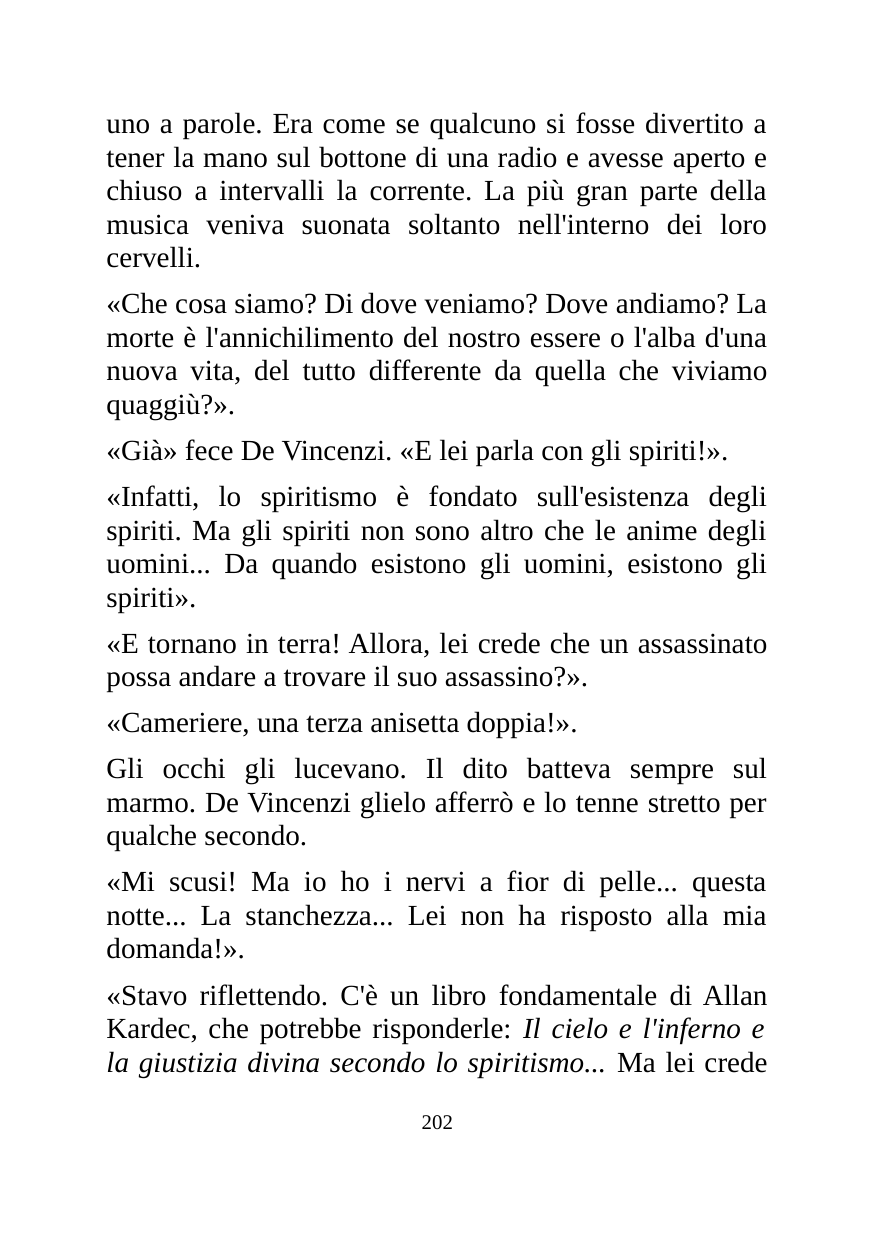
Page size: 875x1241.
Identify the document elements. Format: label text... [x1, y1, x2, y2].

text «Già» fece De Vincenzi. «E lei parla con gli spiriti!». [106, 433, 768, 467]
text «Cameriere, una terza anisetta doppia!». [106, 705, 768, 739]
text Gli occhi gli lucevano. Il dito batteva sempre sul marmo. De Vincenzi glielo afferrò e lo tenne stretto per qualche secondo. [106, 751, 768, 852]
text uno a parole. Era come se qualcuno si fosse divertito a tener la mano sul bottone di una radio e avesse aperto e chiuso a intervalli la corrente. La più gran parte della musica veniva suonata soltanto nell'interno dei loro cervelli. [106, 106, 768, 274]
text «Che cosa siamo? Di dove veniamo? Dove andiamo? La morte è l'annichilimento del nostro essere o l'alba d'una nuova vita, del tutto differente da quella che viviamo quaggiù?». [106, 286, 768, 421]
text «Mi scusi! Ma io ho i nervi a fior di pelle... questa notte... La stanchezza... Lei non ha risposto alla mia domanda!». [106, 864, 768, 965]
text «Stavo riflettendo. C'è un libro fondamentale di Allan Kardec, che potrebbe risponderle: Il cielo e l'inferno e la giustizia divina secondo lo spiritismo... Ma lei crede [106, 978, 768, 1078]
text «Infatti, lo spiritismo è fondato sull'esistenza degli spiriti. Ma gli spiriti non sono altro che le anime degli uomini... Da quando esistono gli uomini, esistono gli spiriti». [106, 479, 768, 613]
text «E tornano in terra! Allora, lei crede che un assassinato possa andare a trovare il suo assassino?». [106, 626, 768, 693]
